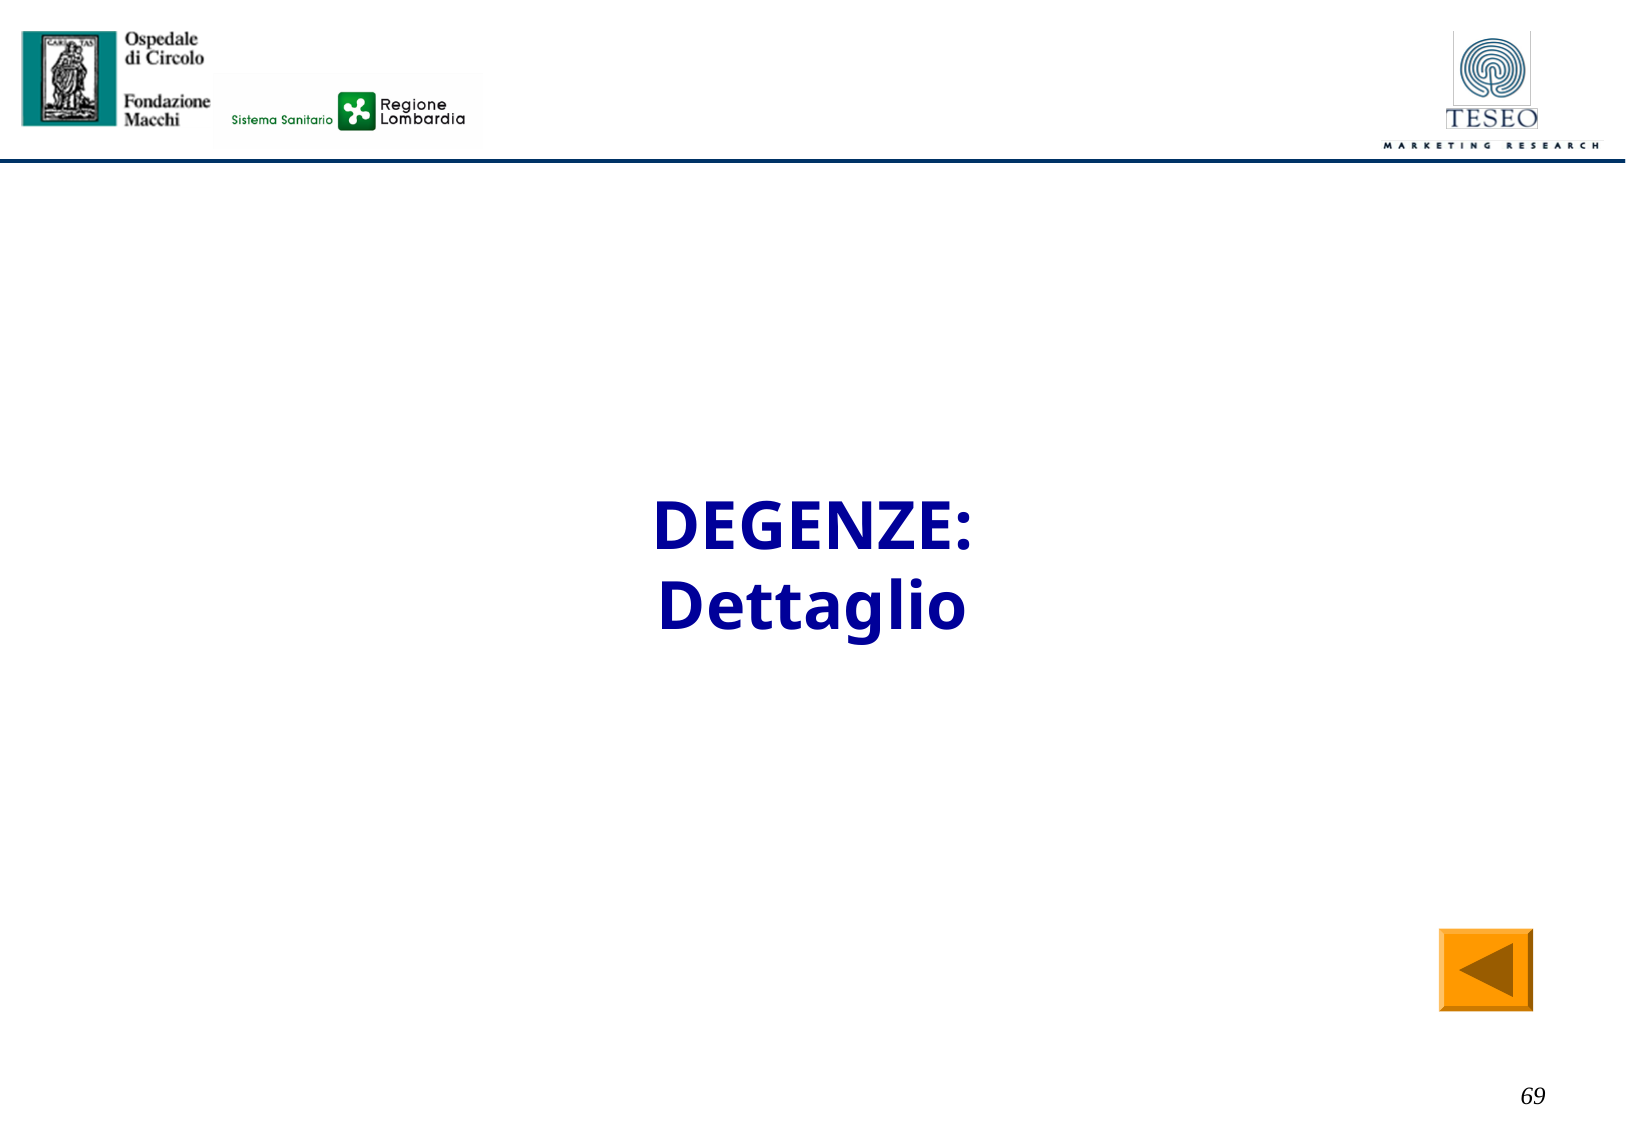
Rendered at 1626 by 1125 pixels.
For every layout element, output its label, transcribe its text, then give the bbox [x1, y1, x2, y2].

text_box DEGENZE: Dettaglio [121, 469, 1504, 657]
text_box [1440, 928, 1534, 1012]
picture [1381, 31, 1604, 149]
picture [21, 31, 483, 149]
text_box (valori medi, scala 1-7) [1438, 928, 1445, 1012]
